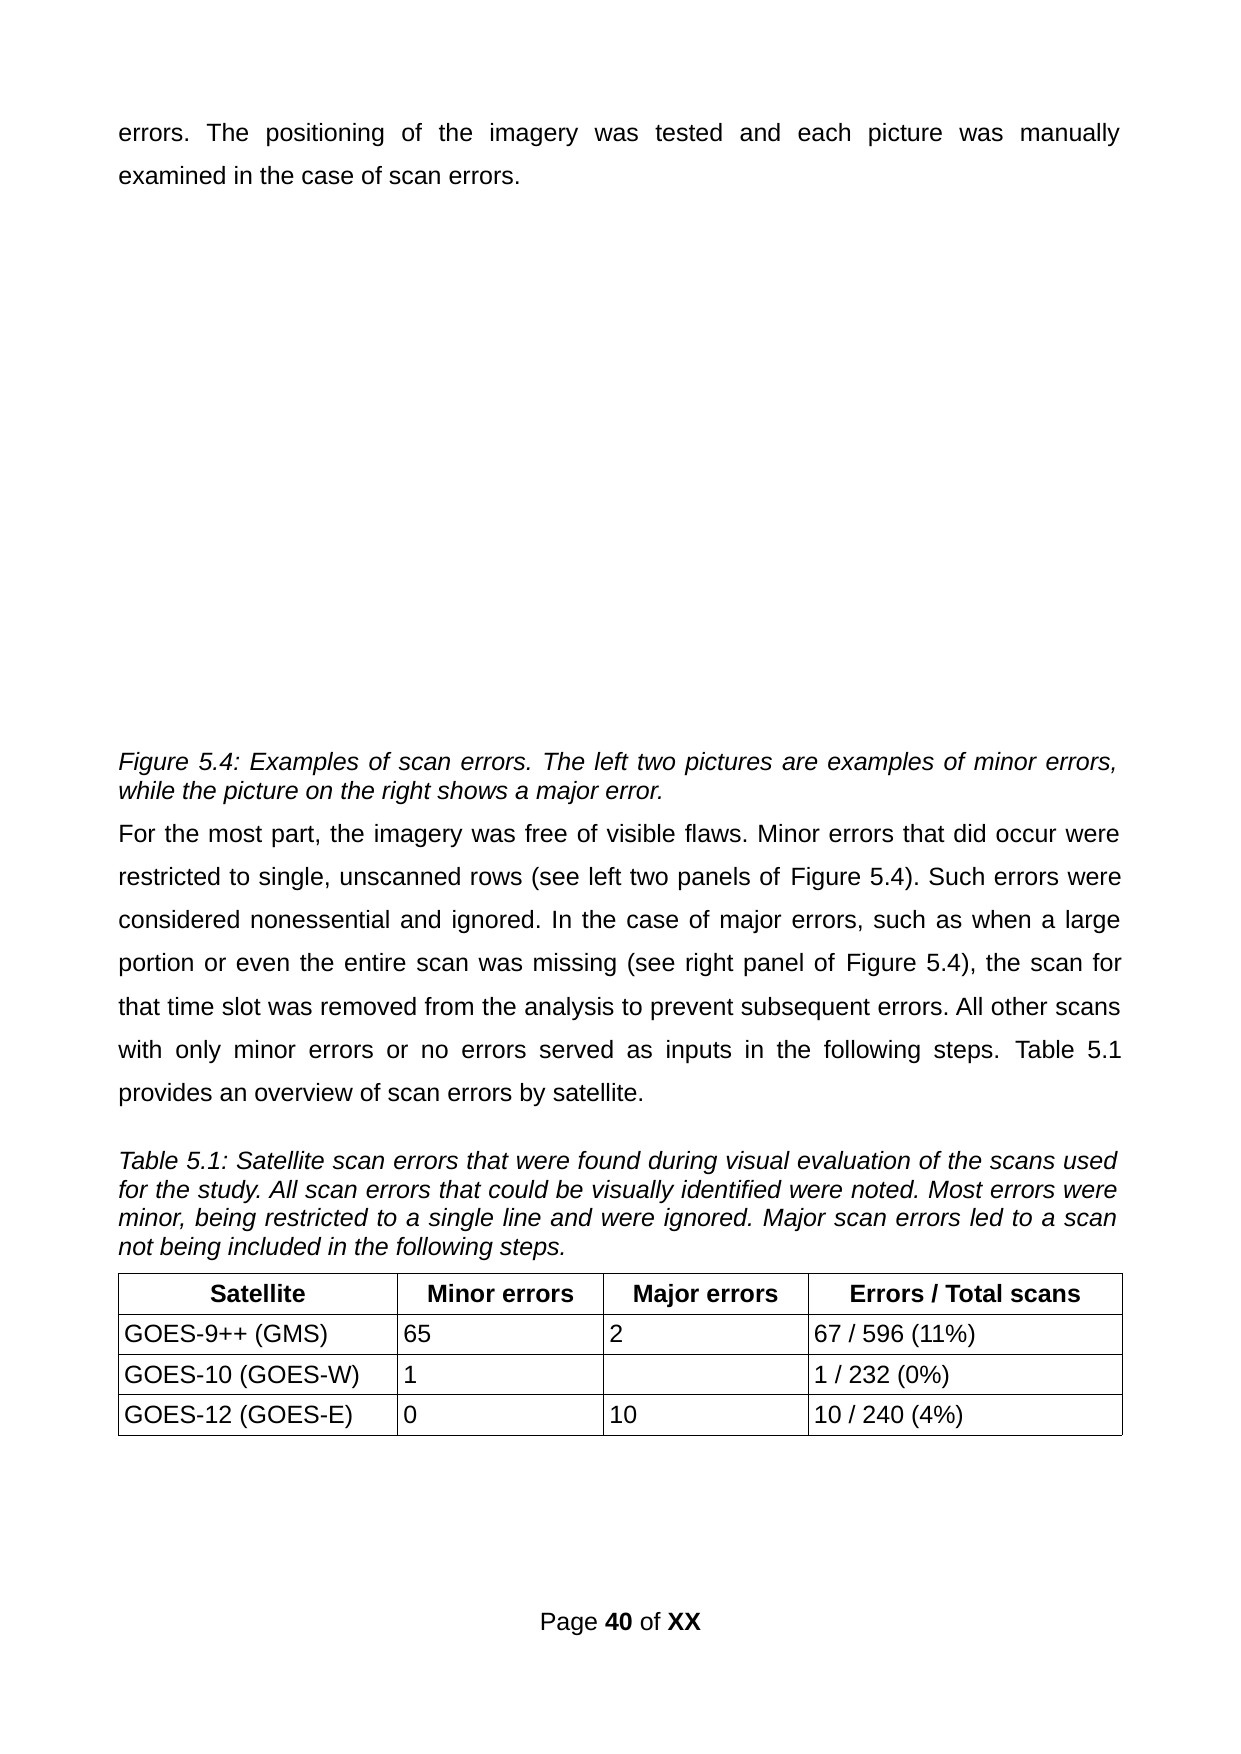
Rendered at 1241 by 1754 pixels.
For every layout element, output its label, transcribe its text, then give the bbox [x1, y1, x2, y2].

table_header Satellite [119, 1274, 397, 1314]
table_cell GOES-12 (GOES-E) [119, 1395, 397, 1434]
table_header Major errors [604, 1274, 808, 1314]
table_header Errors / Total scans [809, 1274, 1122, 1314]
table_cell GOES-9++ (GMS) [119, 1315, 397, 1354]
text Figure 5.4: Examples of scan errors. The left two pictures are examples of minor errors, while the picture on the right shows a major error. [118, 229, 1122, 804]
text [118, 217, 1122, 229]
text Table 5.1: Satellite scan errors that were found during visual evaluation of the scans used for the study. All scan errors that could be visually identified were noted. Most errors were minor, being restricted to a single line and were ignored. Major scan errors led to a scan not being included in the following steps. [118, 1146, 1122, 1261]
table_cell 67 / 596 (11%) [809, 1315, 1122, 1354]
table_cell GOES-10 (GOES-W) [119, 1355, 397, 1394]
text For the most part, the imagery was free of visible flaws. Minor errors that did occur were restricted to single, unscanned rows (see left two panels of Figure 5.4). Such errors were considered nonessential and ignored. In the case of major errors, such as when a large portion or even the entire scan was missing (see right panel of Figure 5.4), the scan for that time slot was removed from the analysis to prevent subsequent errors. All other scans with only minor errors or no errors served as inputs in the following steps. Table 5.1 provides an overview of scan errors by satellite. [118, 804, 1122, 1106]
table_cell 65 [398, 1315, 603, 1354]
table_cell 10 / 240 (4%) [809, 1395, 1122, 1434]
table_cell 0 [398, 1395, 603, 1434]
table_cell 1 / 232 (0%) [809, 1355, 1122, 1394]
text errors. The positioning of the imagery was tested and each picture was manually examined in the case of scan errors. [118, 118, 1122, 190]
table_cell 1 [398, 1355, 603, 1394]
table_cell 2 [604, 1315, 808, 1354]
table_cell [604, 1355, 808, 1394]
table_cell 10 [604, 1395, 808, 1434]
table_header Minor errors [398, 1274, 603, 1314]
